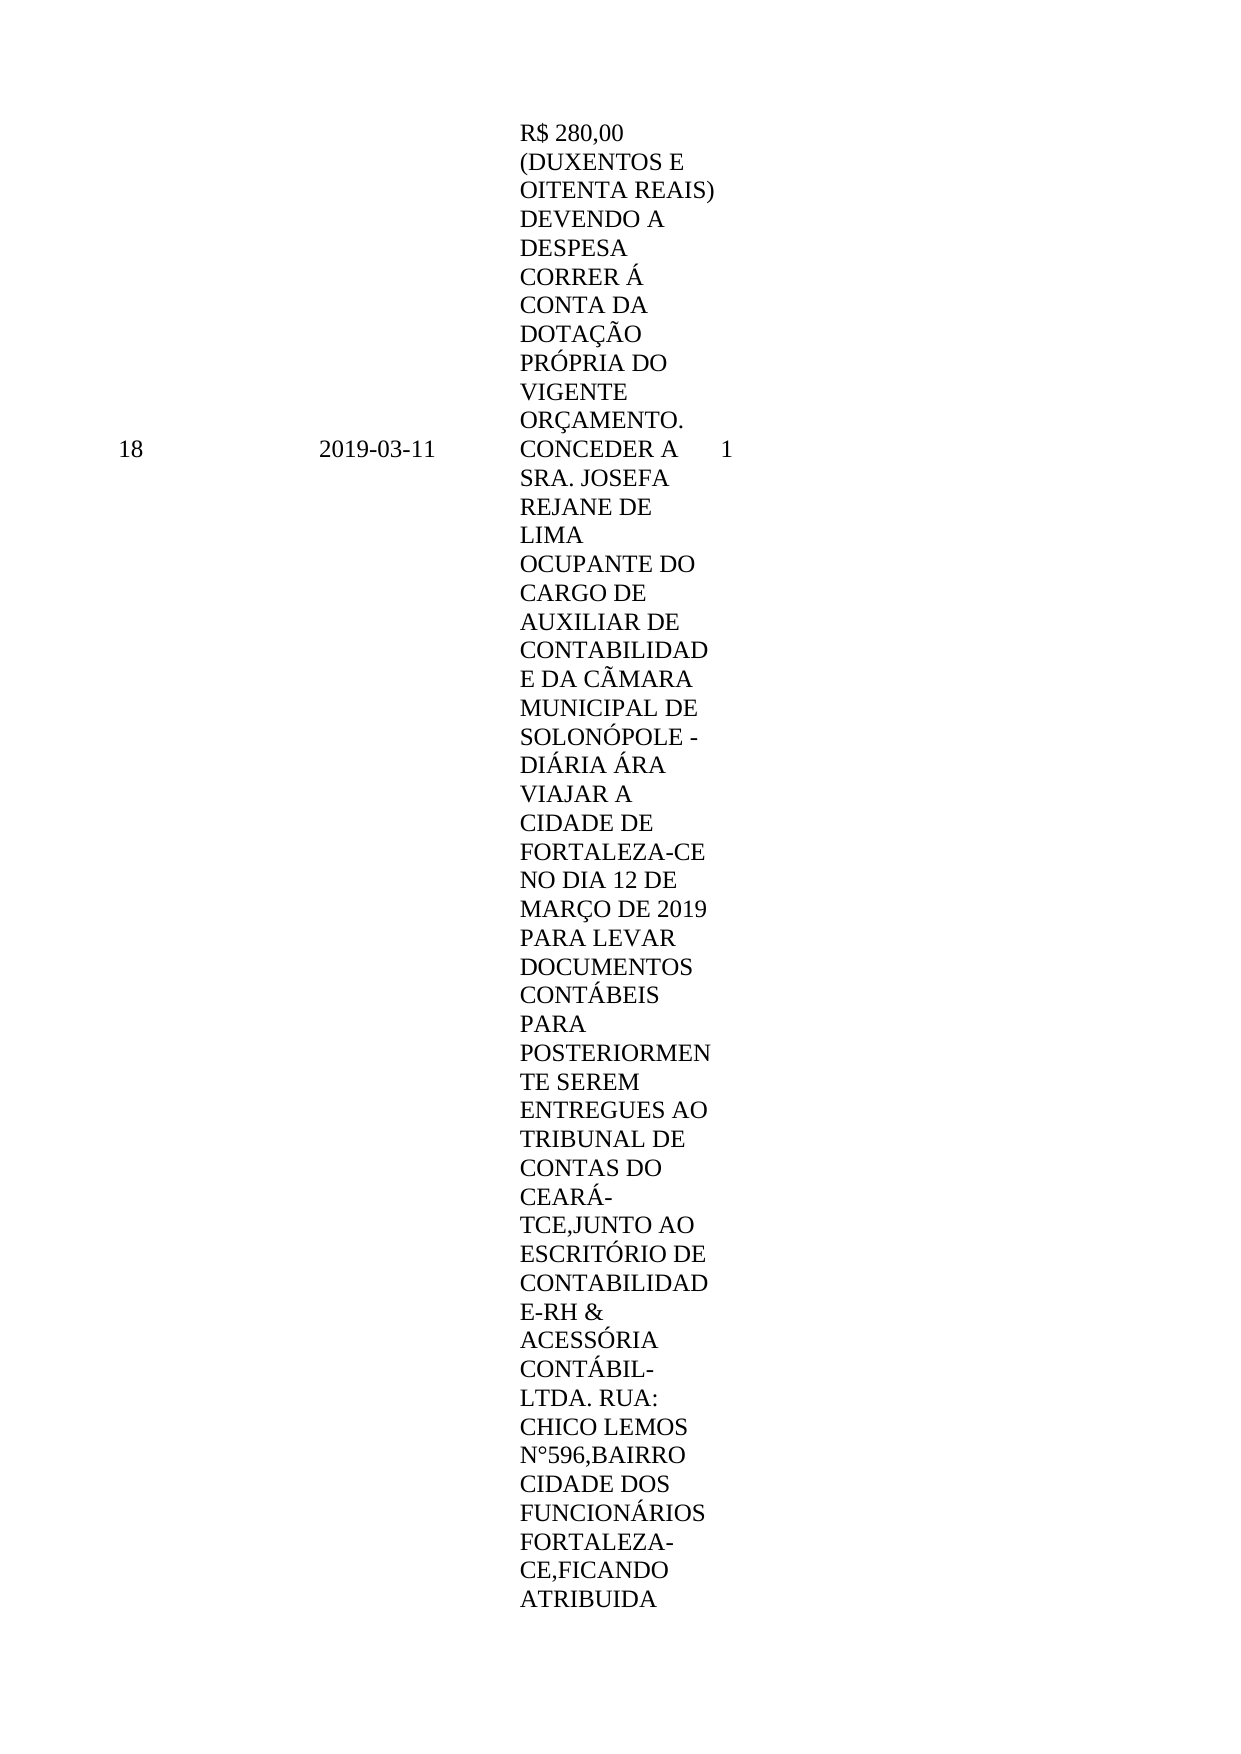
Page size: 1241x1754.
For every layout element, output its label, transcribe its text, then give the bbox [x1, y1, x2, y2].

table_cell R$ 280,00 (DUXENTOS E OITENTA REAIS) DEVENDO A DESPESA CORRER Á CONTA DA DOTAÇÃO PRÓPRIA DO VIGENTE ORÇAMENTO. [520, 118, 720, 434]
table_cell [921, 434, 1122, 1613]
table_cell [118, 118, 319, 434]
table_cell [720, 118, 921, 434]
table_cell 2019-03-11 [319, 434, 519, 1613]
table_cell [921, 118, 1122, 434]
table_cell CONCEDER A SRA. JOSEFA REJANE DE LIMA OCUPANTE DO CARGO DE AUXILIAR DE CONTABILIDADE DA CÃMARA MUNICIPAL DE SOLONÓPOLE - DIÁRIA ÁRA VIAJAR A CIDADE DE FORTALEZA-CE NO DIA 12 DE MARÇO DE 2019 PARA LEVAR DOCUMENTOS CONTÁBEIS PARA POSTERIORMENTE SEREM ENTREGUES AO TRIBUNAL DE CONTAS DO CEARÁ- TCE,JUNTO AO ESCRITÓRIO DE CONTABILIDADE-RH & ACESSÓRIA CONTÁBIL-LTDA. RUA: CHICO LEMOS N°596,BAIRRO CIDADE DOS FUNCIONÁRIOS FORTALEZA-CE,FICANDO ATRIBUIDA [520, 434, 720, 1613]
table_cell 1 [720, 434, 921, 1613]
table_cell 18 [118, 434, 319, 1613]
table_cell [319, 118, 519, 434]
